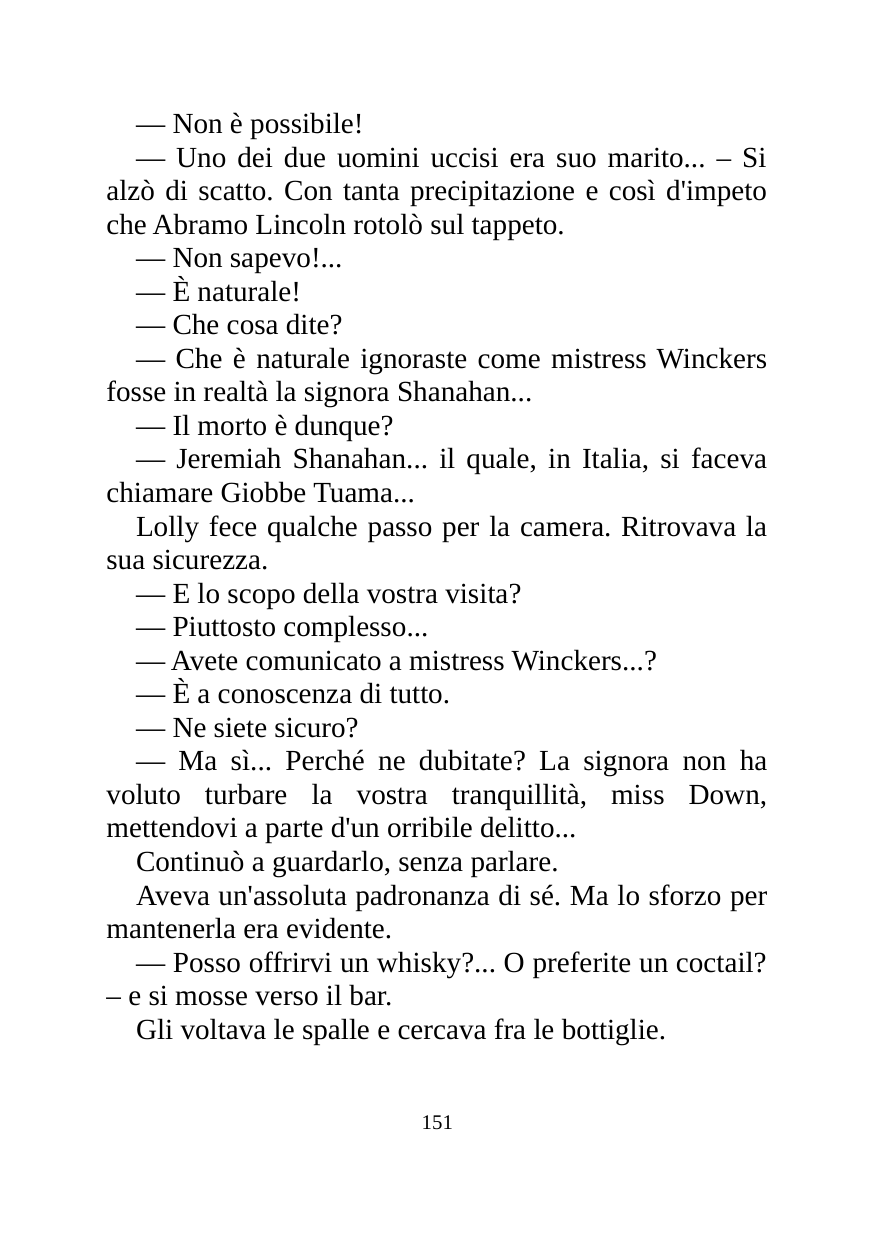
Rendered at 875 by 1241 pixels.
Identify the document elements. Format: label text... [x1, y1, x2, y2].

text — Posso offrirvi un whisky?... O preferite un coctail? – e si mosse verso il bar. [106, 945, 768, 1012]
text — Uno dei due uomini uccisi era suo marito... – Si alzò di scatto. Con tanta precipitazione e così d'impeto che Abramo Lincoln rotolò sul tappeto. [106, 140, 768, 240]
text Lolly fece qualche passo per la camera. Ritrovava la sua sicurezza. [106, 509, 768, 576]
text — Che cosa dite? [106, 307, 768, 341]
text Gli voltava le spalle e cercava fra le bottiglie. [106, 1012, 768, 1045]
text — È naturale! [106, 274, 768, 307]
text — Jeremiah Shanahan... il quale, in Italia, si faceva chiamare Giobbe Tuama... [106, 442, 768, 509]
text — Ma sì... Perché ne dubitate? La signora non ha voluto turbare la vostra tranquillità, miss Down, mettendovi a parte d'un orribile delitto... [106, 743, 768, 844]
text — Ne siete sicuro? [106, 710, 768, 743]
text Aveva un'assoluta padronanza di sé. Ma lo sforzo per mantenerla era evidente. [106, 878, 768, 945]
text — Il morto è dunque? [106, 408, 768, 442]
text — Non sapevo!... [106, 240, 768, 274]
text — Avete comunicato a mistress Winckers...? [106, 643, 768, 676]
text — È a conoscenza di tutto. [106, 676, 768, 710]
text — Che è naturale ignoraste come mistress Winckers fosse in realtà la signora Shanahan... [106, 341, 768, 408]
text — E lo scopo della vostra visita? [106, 576, 768, 609]
text — Non è possibile! [106, 106, 768, 140]
text Continuò a guardarlo, senza parlare. [106, 844, 768, 878]
text — Piuttosto complesso... [106, 609, 768, 643]
